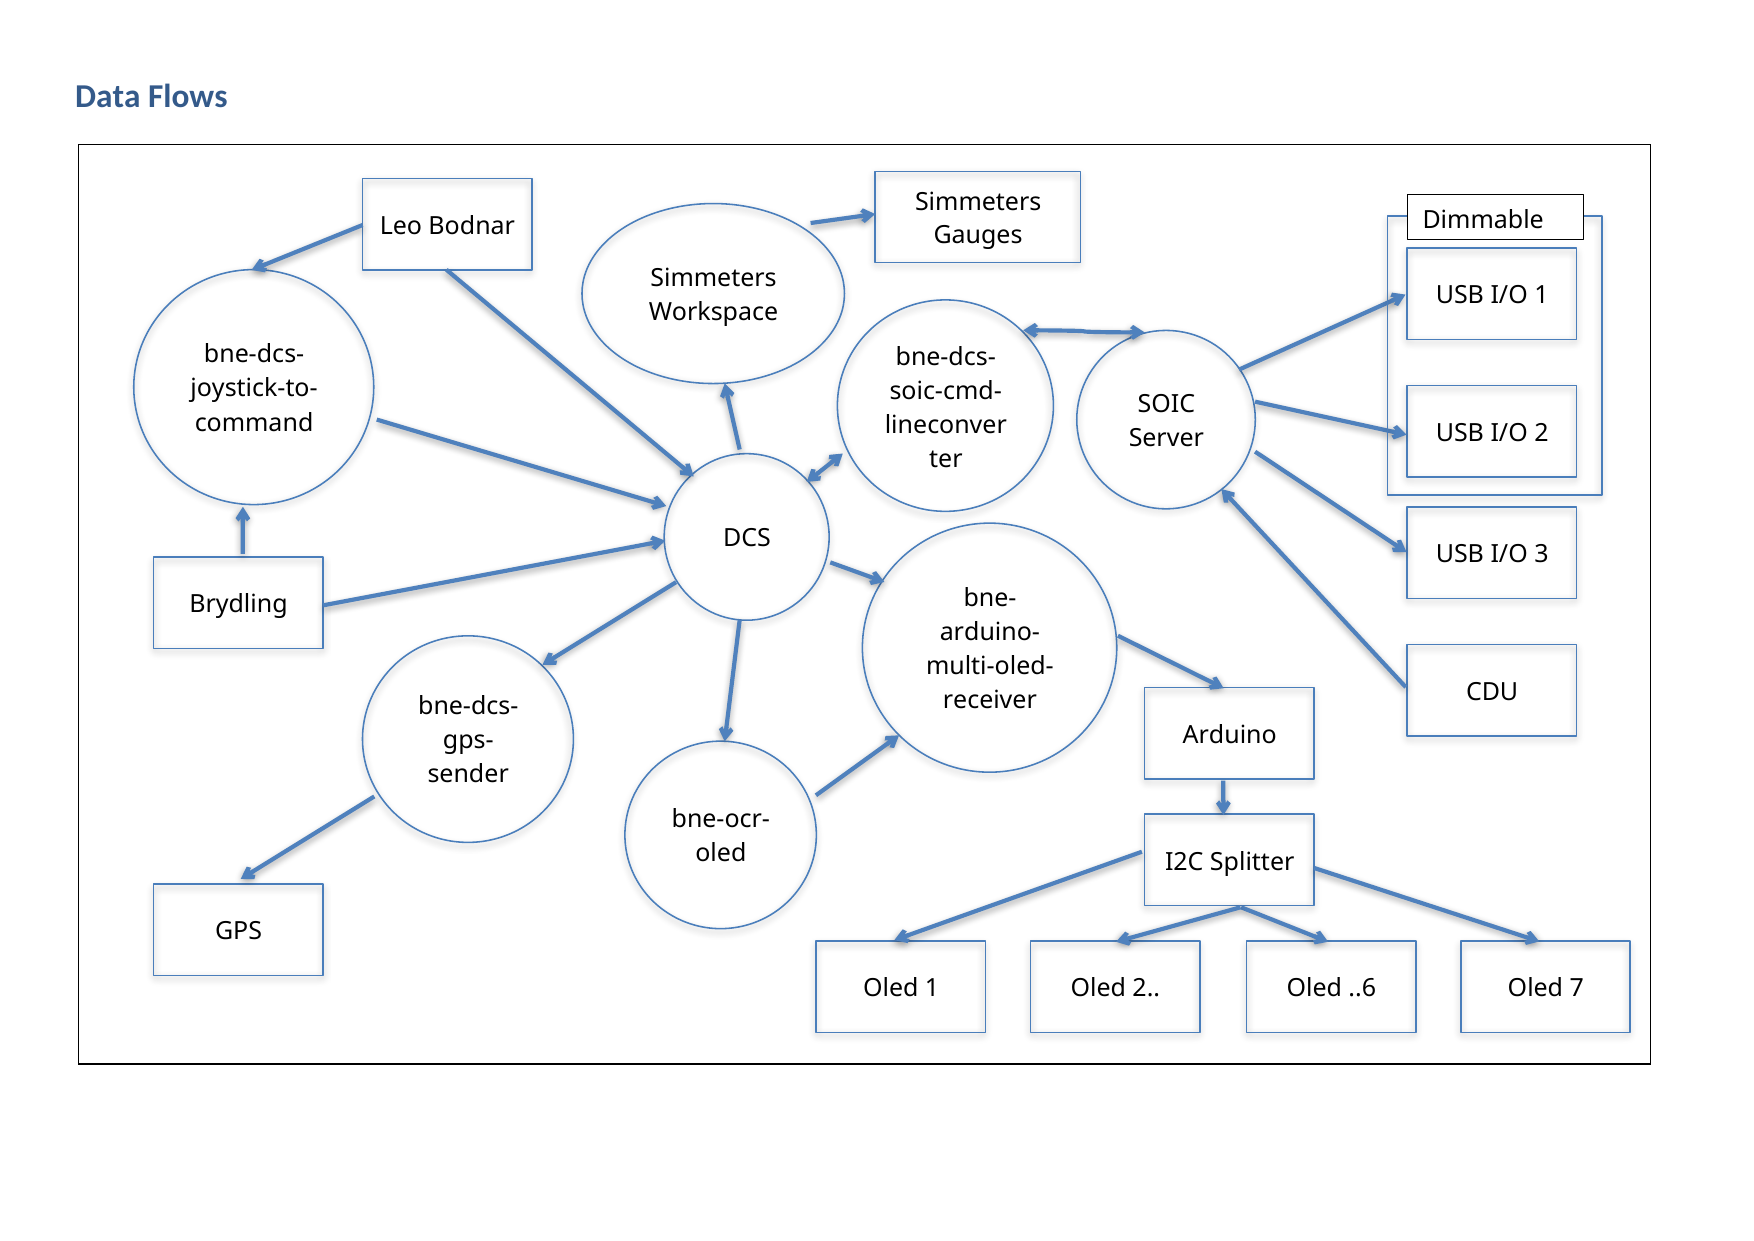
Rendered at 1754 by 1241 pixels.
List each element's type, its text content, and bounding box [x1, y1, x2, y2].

text Dimmable [1422, 202, 1569, 232]
text bne-dcs-gps-sender [408, 688, 528, 790]
text bne-dcs-joystick-to-command [184, 336, 324, 438]
text Workspace [636, 294, 791, 328]
text Oled ..6 [1261, 970, 1401, 1004]
text USB I/O 1 [1422, 277, 1562, 311]
text CDU [1422, 673, 1562, 708]
text USB I/O 3 [1422, 536, 1562, 570]
text Simmeters [890, 183, 1066, 217]
text Oled 1 [831, 970, 971, 1004]
text Gauges [890, 217, 1066, 251]
text USB I/O 2 [1422, 414, 1562, 448]
text bne-dcs-soic-cmd-lineconverter [884, 338, 1007, 473]
text DCS [703, 520, 790, 554]
text Arduino [1160, 716, 1299, 750]
text Server [1118, 419, 1214, 454]
text Simmeters [636, 259, 791, 294]
text Leo Bodnar [377, 207, 517, 241]
text Brydling [168, 586, 308, 620]
text bne-ocr-oled [668, 801, 773, 869]
text Oled 2.. [1045, 970, 1185, 1004]
text I2C Splitter [1160, 843, 1299, 877]
subtitle Data Flows [75, 75, 1679, 116]
text bne-arduino-multi-oled-receiver [915, 579, 1065, 716]
text GPS [168, 913, 308, 947]
text Oled 7 [1476, 970, 1615, 1004]
text SOIC [1118, 386, 1214, 419]
